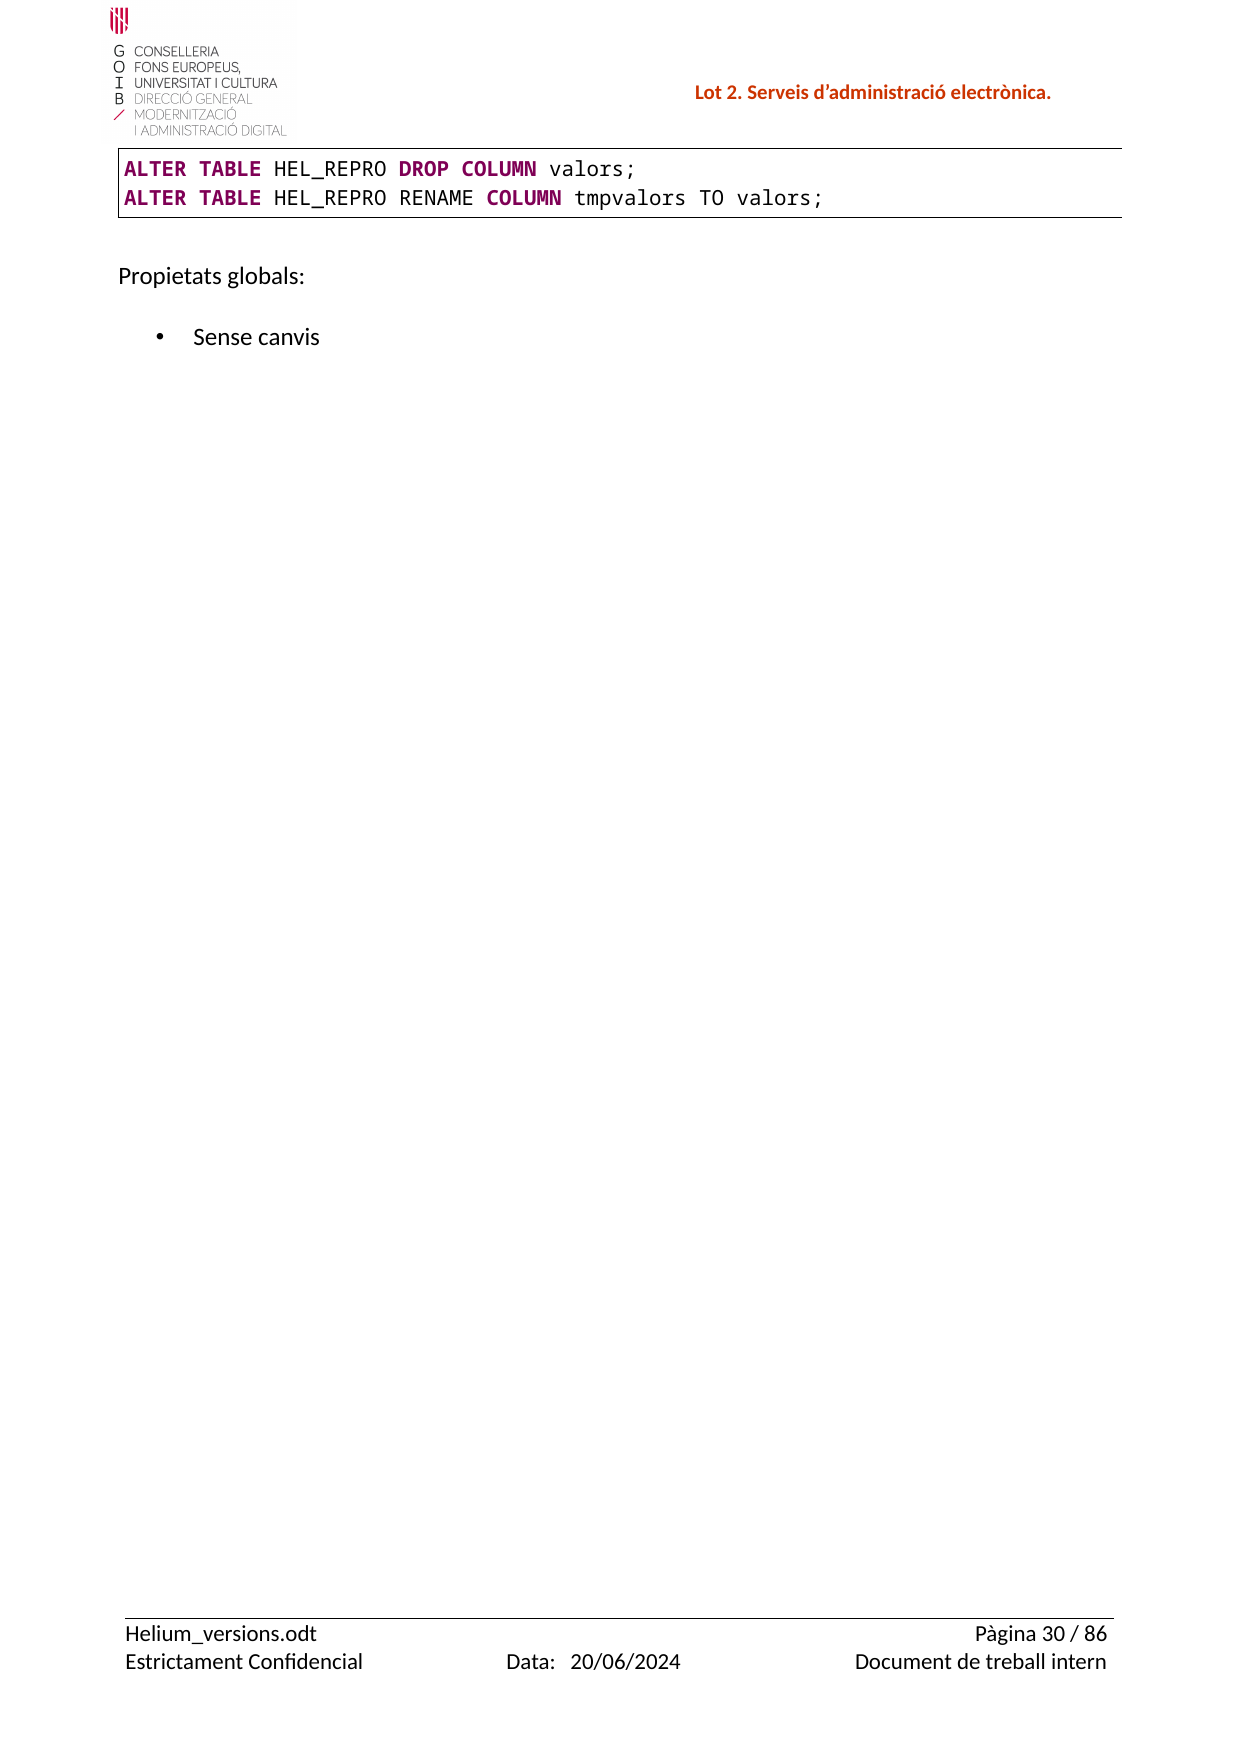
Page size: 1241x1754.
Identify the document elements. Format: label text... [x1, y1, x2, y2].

text Propietats globals: [118, 261, 1122, 291]
picture [100, 0, 297, 144]
list Sense canvis [156, 322, 1122, 352]
table_header ALTER TABLE HEL_REPRO DROP COLUMN valors; ALTER TABLE HEL_REPRO RENAME COLUMN tmpvalors TO valors; [119, 149, 1122, 217]
